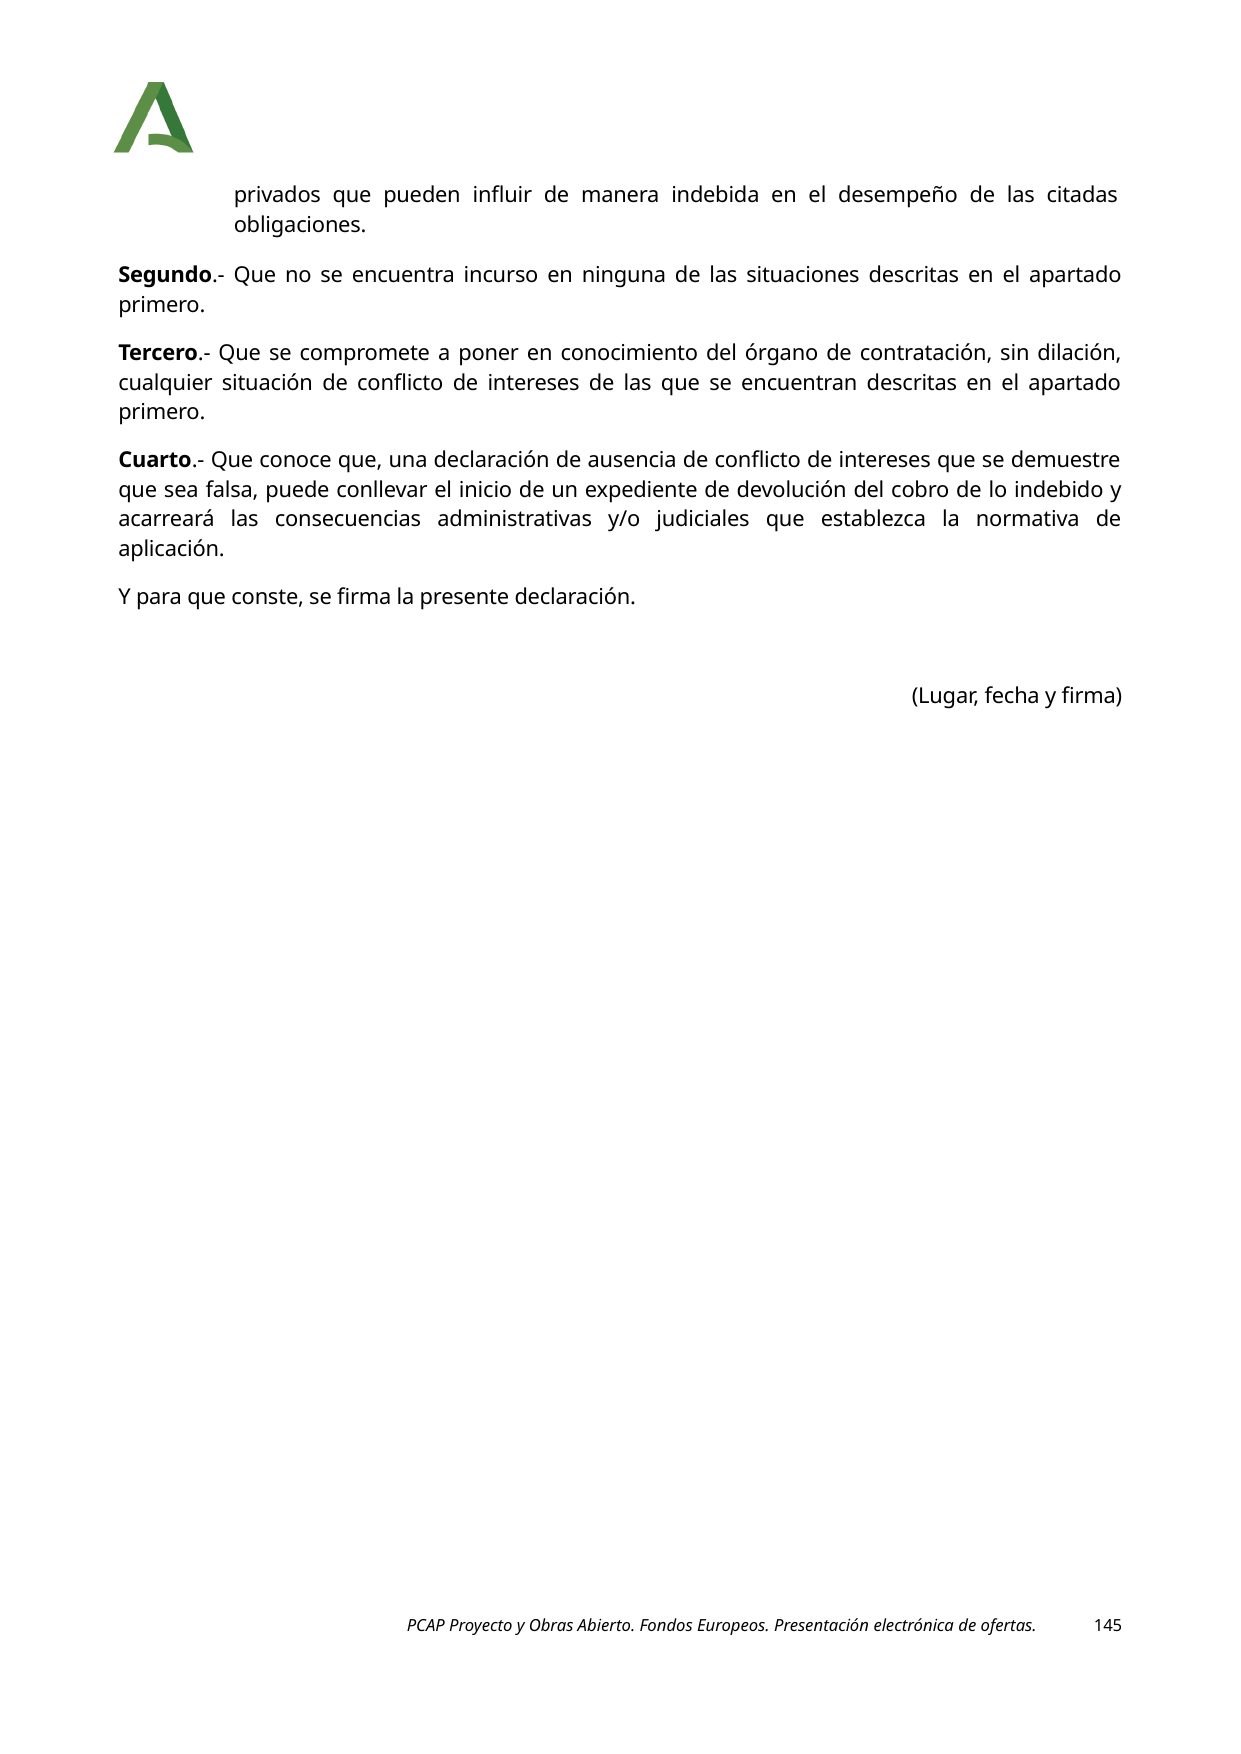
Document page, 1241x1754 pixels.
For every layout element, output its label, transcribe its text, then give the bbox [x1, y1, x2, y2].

text (Lugar, fecha y firma) [118, 680, 1122, 710]
picture [109, 77, 198, 157]
text Segundo.- Que no se encuentra incurso en ninguna de las situaciones descritas en el apartado primero. [118, 259, 1122, 319]
list privados que pueden influir de manera indebida en el desempeño de las citadas obligaciones. [193, 176, 1122, 242]
text Tercero.- Que se compromete a poner en conocimiento del órgano de contratación, sin dilación, cualquier situación de conflicto de intereses de las que se encuentran descritas en el apartado primero. [118, 337, 1122, 426]
text Y para que conste, se firma la presente declaración. [118, 581, 1122, 611]
text Cuarto.- Que conoce que, una declaración de ausencia de conflicto de intereses que se demuestre que sea falsa, puede conllevar el inicio de un expediente de devolución del cobro de lo indebido y acarreará las consecuencias administrativas y/o judiciales que establezca la normativa de aplicación. [118, 444, 1122, 563]
